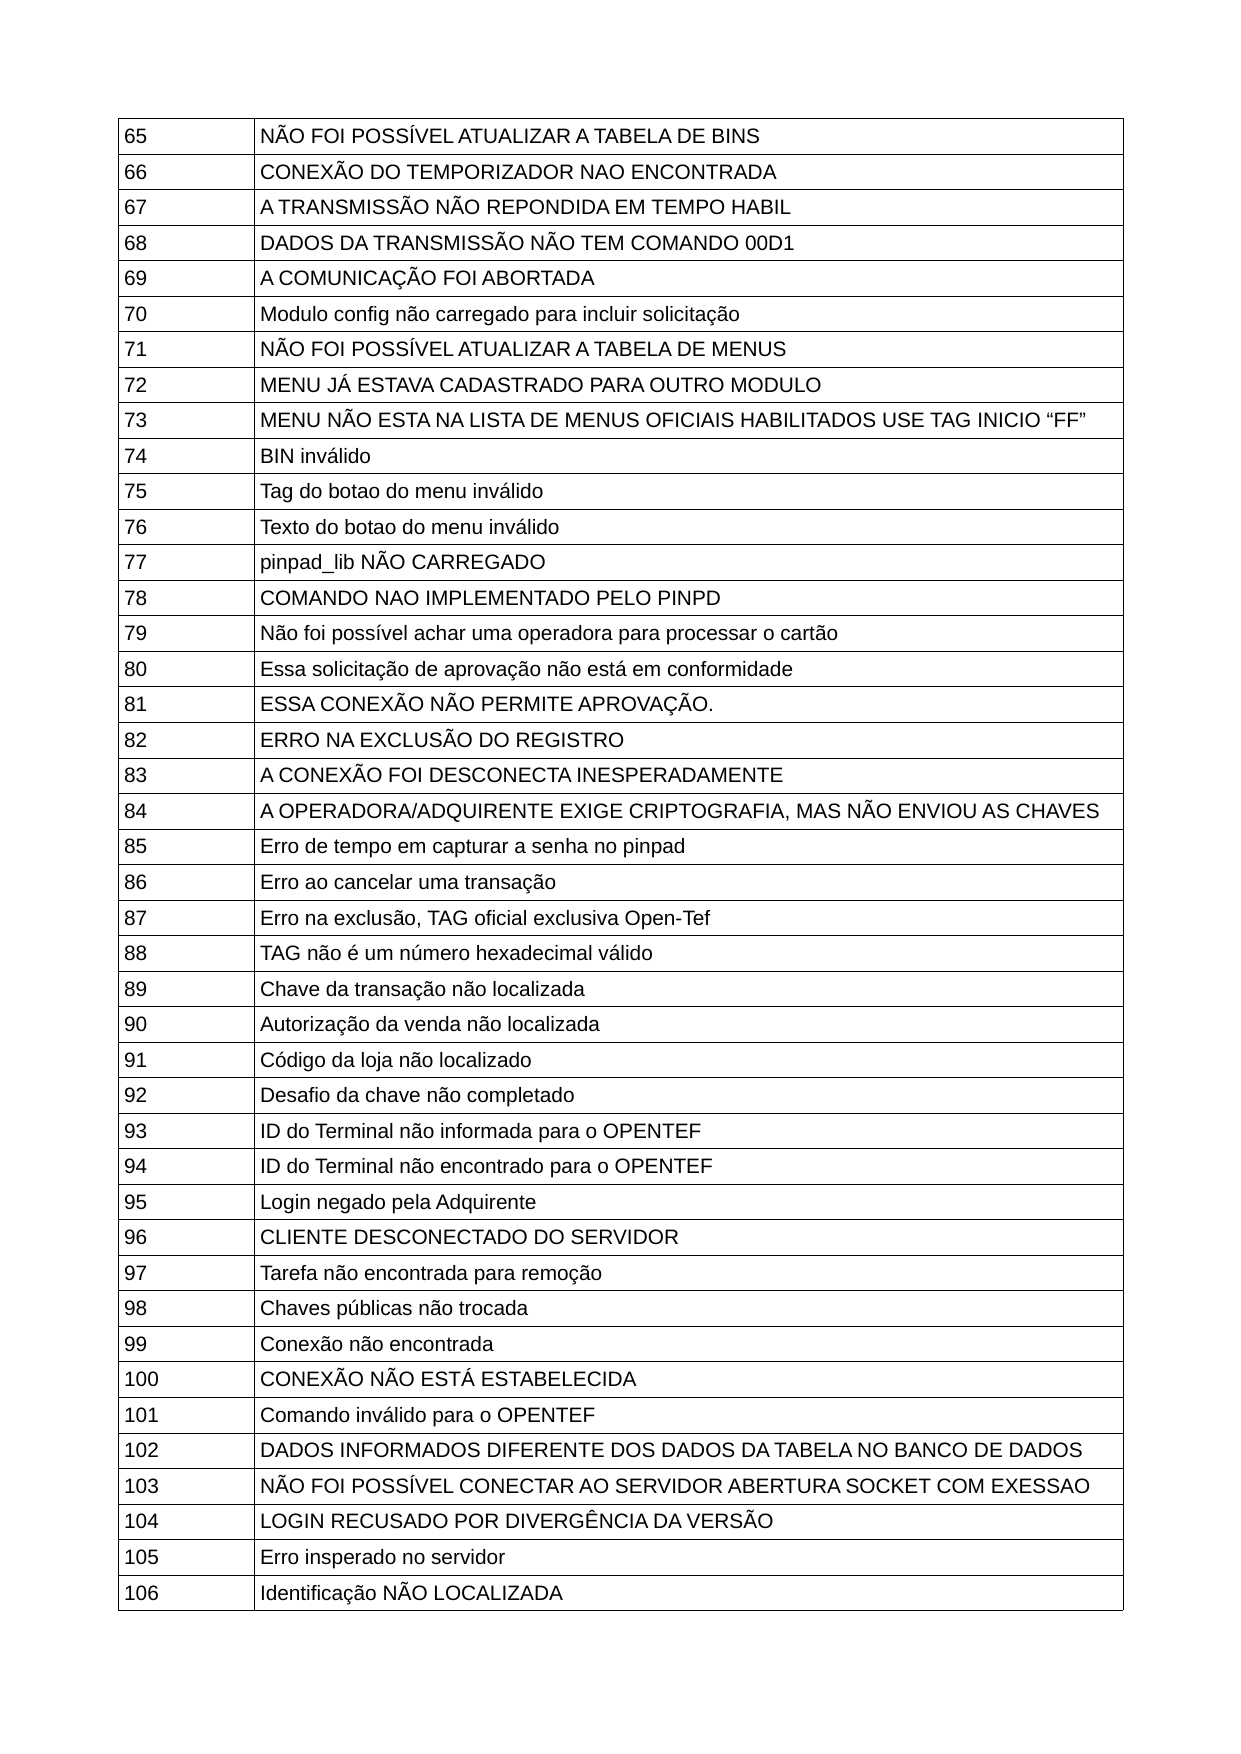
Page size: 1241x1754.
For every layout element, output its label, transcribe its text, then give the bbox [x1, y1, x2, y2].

table_cell 85 [119, 830, 254, 864]
table_cell 102 [119, 1434, 254, 1468]
table_cell 78 [119, 581, 254, 615]
table_cell pinpad_lib NÃO CARREGADO [255, 545, 1123, 580]
table_cell 90 [119, 1007, 254, 1042]
table_cell 80 [119, 652, 254, 686]
table_cell DADOS INFORMADOS DIFERENTE DOS DADOS DA TABELA NO BANCO DE DADOS [255, 1434, 1123, 1468]
table_cell 93 [119, 1114, 254, 1148]
table_cell Identificação NÃO LOCALIZADA [255, 1576, 1123, 1610]
table_cell Chave da transação não localizada [255, 972, 1123, 1006]
table_cell TAG não é um número hexadecimal válido [255, 936, 1123, 971]
table_cell MENU JÁ ESTAVA CADASTRADO PARA OUTRO MODULO [255, 368, 1123, 402]
table_cell Desafio da chave não completado [255, 1078, 1123, 1113]
table_cell Código da loja não localizado [255, 1043, 1123, 1077]
table_cell CONEXÃO DO TEMPORIZADOR NAO ENCONTRADA [255, 155, 1123, 189]
table_cell Login negado pela Adquirente [255, 1185, 1123, 1219]
table_cell 82 [119, 723, 254, 757]
table_cell Erro na exclusão, TAG oficial exclusiva Open-Tef [255, 901, 1123, 935]
table_cell 96 [119, 1220, 254, 1255]
table_cell COMANDO NAO IMPLEMENTADO PELO PINPD [255, 581, 1123, 615]
table_cell 88 [119, 936, 254, 971]
table_cell 75 [119, 474, 254, 509]
table_cell ID do Terminal não encontrado para o OPENTEF [255, 1149, 1123, 1184]
table_cell 98 [119, 1291, 254, 1326]
table_cell 104 [119, 1505, 254, 1539]
table_cell NÃO FOI POSSÍVEL CONECTAR AO SERVIDOR ABERTURA SOCKET COM EXESSAO [255, 1469, 1123, 1503]
table_cell NÃO FOI POSSÍVEL ATUALIZAR A TABELA DE BINS [255, 119, 1123, 154]
table_cell 87 [119, 901, 254, 935]
table_cell 66 [119, 155, 254, 189]
table_cell CLIENTE DESCONECTADO DO SERVIDOR [255, 1220, 1123, 1255]
table_cell Erro ao cancelar uma transação [255, 865, 1123, 899]
table_cell 77 [119, 545, 254, 580]
table_cell 92 [119, 1078, 254, 1113]
table_cell 70 [119, 297, 254, 331]
table_cell Conexão não encontrada [255, 1327, 1123, 1361]
table_cell Tag do botao do menu inválido [255, 474, 1123, 509]
table_cell Modulo config não carregado para incluir solicitação [255, 297, 1123, 331]
table_cell Autorização da venda não localizada [255, 1007, 1123, 1042]
table_cell Não foi possível achar uma operadora para processar o cartão [255, 616, 1123, 651]
table_cell 91 [119, 1043, 254, 1077]
table_cell 72 [119, 368, 254, 402]
table_cell 79 [119, 616, 254, 651]
table_cell NÃO FOI POSSÍVEL ATUALIZAR A TABELA DE MENUS [255, 332, 1123, 367]
table_cell 105 [119, 1540, 254, 1574]
table_cell Texto do botao do menu inválido [255, 510, 1123, 544]
table_cell 103 [119, 1469, 254, 1503]
table_cell 67 [119, 190, 254, 225]
table_cell 68 [119, 226, 254, 260]
table_cell A CONEXÃO FOI DESCONECTA INESPERADAMENTE [255, 759, 1123, 793]
table_cell 71 [119, 332, 254, 367]
table_cell 97 [119, 1256, 254, 1290]
table_cell Erro de tempo em capturar a senha no pinpad [255, 830, 1123, 864]
table_cell 83 [119, 759, 254, 793]
table_cell Chaves públicas não trocada [255, 1291, 1123, 1326]
table_cell A OPERADORA/ADQUIRENTE EXIGE CRIPTOGRAFIA, MAS NÃO ENVIOU AS CHAVES [255, 794, 1123, 828]
table_cell 99 [119, 1327, 254, 1361]
table_cell ERRO NA EXCLUSÃO DO REGISTRO [255, 723, 1123, 757]
table_cell 100 [119, 1362, 254, 1397]
table_cell 74 [119, 439, 254, 473]
table_cell ID do Terminal não informada para o OPENTEF [255, 1114, 1123, 1148]
table_cell LOGIN RECUSADO POR DIVERGÊNCIA DA VERSÃO [255, 1505, 1123, 1539]
table_cell 84 [119, 794, 254, 828]
table_cell Tarefa não encontrada para remoção [255, 1256, 1123, 1290]
table_cell 106 [119, 1576, 254, 1610]
table_cell 76 [119, 510, 254, 544]
table_cell ESSA CONEXÃO NÃO PERMITE APROVAÇÃO. [255, 687, 1123, 722]
table_cell 73 [119, 403, 254, 438]
table_cell 95 [119, 1185, 254, 1219]
table_cell 94 [119, 1149, 254, 1184]
table_cell A COMUNICAÇÃO FOI ABORTADA [255, 261, 1123, 296]
table_cell Essa solicitação de aprovação não está em conformidade [255, 652, 1123, 686]
table_cell 65 [119, 119, 254, 154]
table_cell 81 [119, 687, 254, 722]
table_cell 86 [119, 865, 254, 899]
table_cell 69 [119, 261, 254, 296]
table_cell 101 [119, 1398, 254, 1432]
table_cell MENU NÃO ESTA NA LISTA DE MENUS OFICIAIS HABILITADOS USE TAG INICIO “FF” [255, 403, 1123, 438]
table_cell Comando inválido para o OPENTEF [255, 1398, 1123, 1432]
table_cell Erro insperado no servidor [255, 1540, 1123, 1574]
table_cell 89 [119, 972, 254, 1006]
table_cell A TRANSMISSÃO NÃO REPONDIDA EM TEMPO HABIL [255, 190, 1123, 225]
table_cell CONEXÃO NÃO ESTÁ ESTABELECIDA [255, 1362, 1123, 1397]
table_cell BIN inválido [255, 439, 1123, 473]
table_cell DADOS DA TRANSMISSÃO NÃO TEM COMANDO 00D1 [255, 226, 1123, 260]
